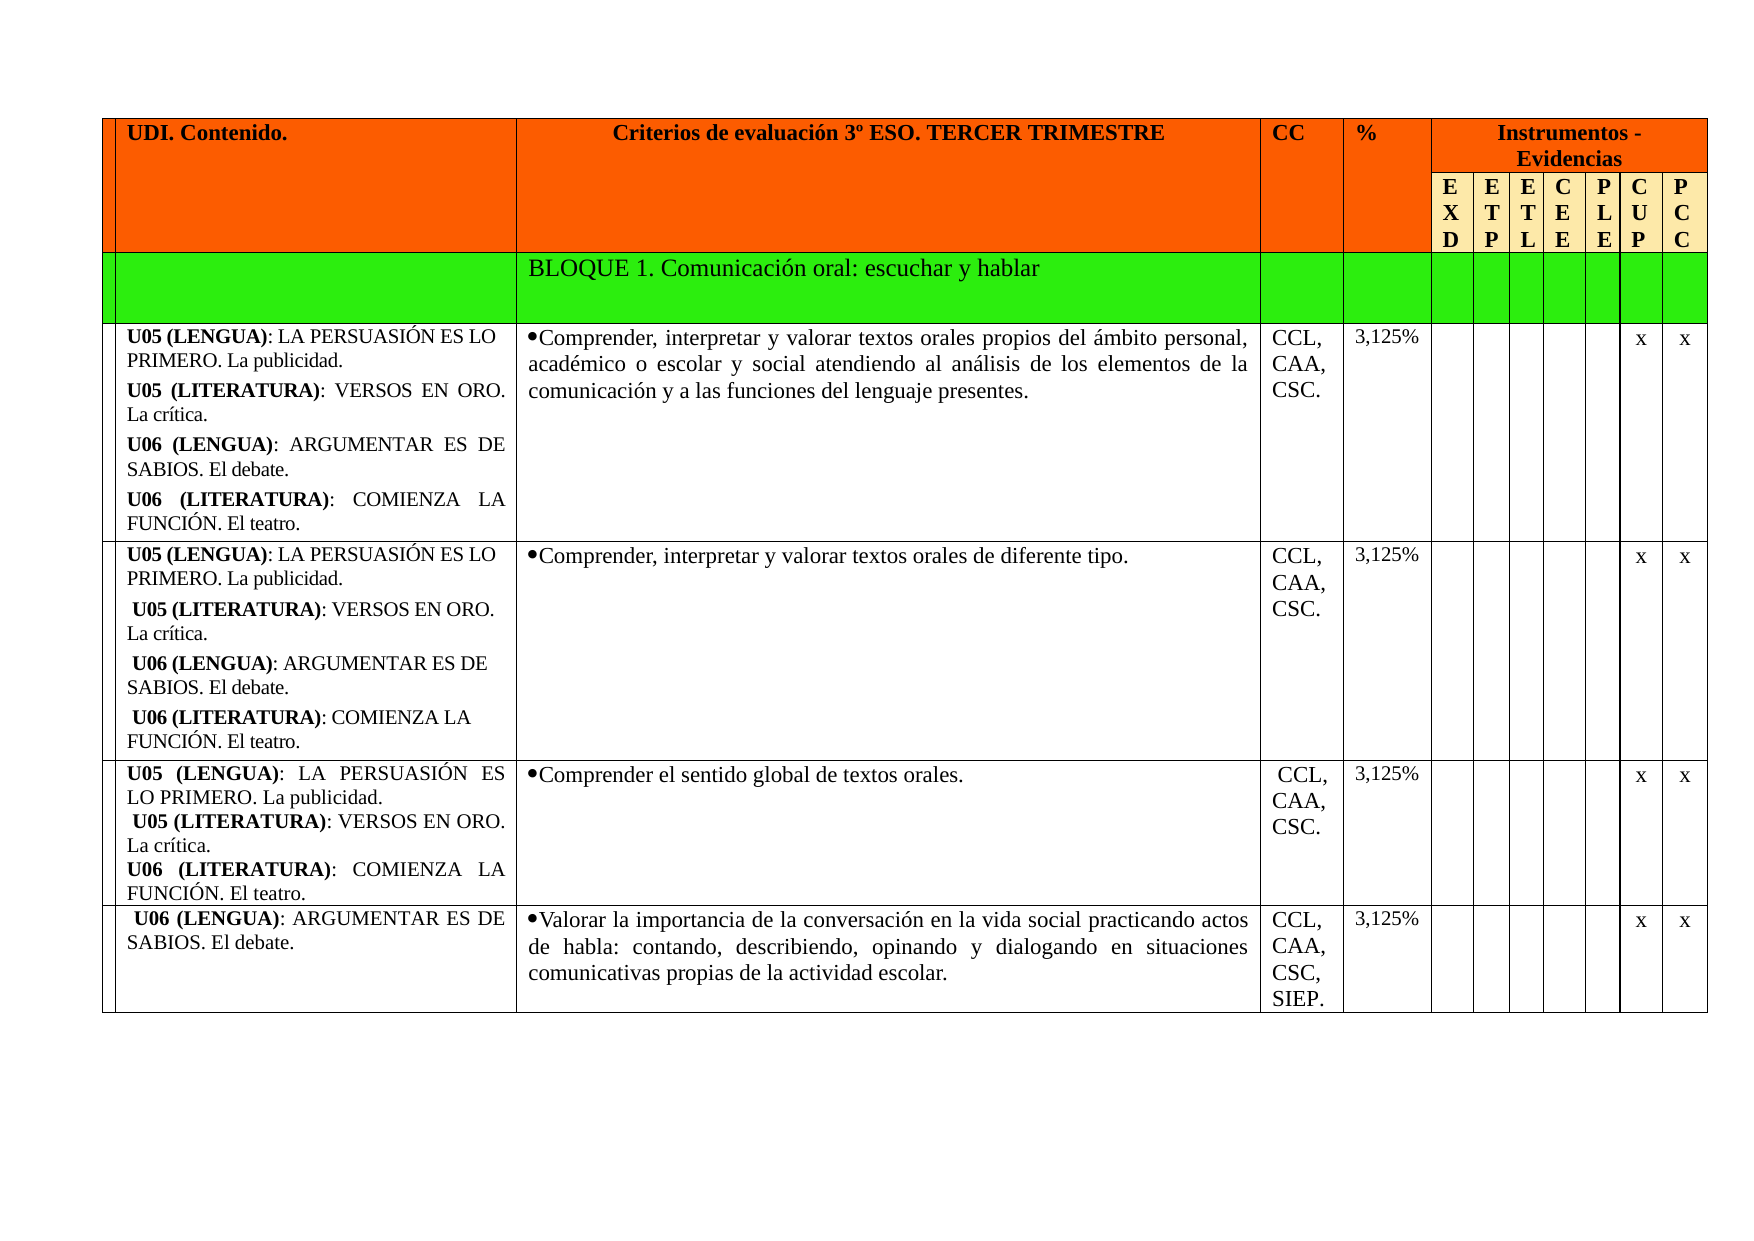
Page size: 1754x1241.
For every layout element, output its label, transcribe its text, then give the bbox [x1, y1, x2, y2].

table_cell [1621, 253, 1662, 323]
table_cell Comprender, interpretar y valorar textos orales propios del ámbito personal, académico o escolar y social atendiendo al análisis de los elementos de la comunicación y a las funciones del lenguaje presentes. [517, 324, 1260, 541]
table_cell [1663, 253, 1707, 323]
table_cell [1586, 253, 1619, 323]
table_cell [116, 253, 516, 323]
table_cell ETL [1510, 173, 1543, 252]
table_cell [1474, 906, 1509, 1012]
table_cell [1544, 542, 1585, 760]
table_cell [1474, 253, 1509, 323]
table_cell x [1621, 542, 1662, 760]
table_cell [1586, 542, 1619, 760]
table_cell [1544, 324, 1585, 541]
table_cell 3,125% [1344, 542, 1431, 760]
table_cell [1432, 906, 1473, 1012]
table_header UDI. Contenido. [116, 119, 516, 252]
table_cell CUP [1621, 173, 1662, 252]
table_cell Comprender, interpretar y valorar textos orales de diferente tipo. [517, 542, 1260, 760]
table_cell 3,125% [1344, 324, 1431, 541]
table_cell U06 (LENGUA): ARGUMENTAR ES DE SABIOS. El debate. [116, 906, 516, 1012]
table_cell U05 (LENGUA): LA PERSUASIÓN ES LO PRIMERO. La publicidad. U05 (LITERATURA): VERSOS EN ORO. La crítica. U06 (LENGUA): ARGUMENTAR ES DE SABIOS. El debate. U06 (LITERATURA): COMIENZA LA FUNCIÓN. El teatro. [116, 542, 516, 760]
table_cell CEE [1544, 173, 1585, 252]
table_cell [1432, 324, 1473, 541]
table_cell CCL, CAA, CSC. [1261, 324, 1343, 541]
table_cell x [1621, 761, 1662, 905]
table_cell [1586, 761, 1619, 905]
table_cell [1474, 761, 1509, 905]
table_header Instrumentos - Evidencias [1432, 119, 1707, 172]
table_cell CCL, CAA, CSC. [1261, 761, 1343, 905]
table_header CC [1261, 119, 1343, 252]
table_cell U05 (LENGUA): LA PERSUASIÓN ES LO PRIMERO. La publicidad. U05 (LITERATURA): VERSOS EN ORO. La crítica. U06 (LENGUA): ARGUMENTAR ES DE SABIOS. El debate. U06 (LITERATURA): COMIENZA LA FUNCIÓN. El teatro. [116, 324, 516, 541]
table_cell x [1663, 761, 1707, 905]
table_cell [1510, 253, 1543, 323]
table_cell Comprender el sentido global de textos orales. [517, 761, 1260, 905]
table_cell CCL, CAA, CSC. [1261, 542, 1343, 760]
table_cell EXD [1432, 173, 1473, 252]
table_cell [103, 253, 115, 323]
table_cell [103, 324, 115, 541]
table_cell [1344, 253, 1431, 323]
table_cell [1432, 761, 1473, 905]
table_cell U05 (LENGUA): LA PERSUASIÓN ES LO PRIMERO. La publicidad. U05 (LITERATURA): VERSOS EN ORO. La crítica. U06 (LITERATURA): COMIENZA LA FUNCIÓN. El teatro. [116, 761, 516, 905]
table_cell [1510, 324, 1543, 541]
table_cell PLE [1586, 173, 1619, 252]
table_cell [1432, 253, 1473, 323]
table_cell x [1621, 324, 1662, 541]
table_header Criterios de evaluación 3º ESO. TERCER TRIMESTRE [517, 119, 1260, 252]
table_cell [1474, 324, 1509, 541]
table_cell [1474, 542, 1509, 760]
table_cell x [1663, 906, 1707, 1012]
table_cell [1586, 324, 1619, 541]
table_cell [103, 906, 115, 1012]
table_cell CCL, CAA, CSC, SIEP. [1261, 906, 1343, 1012]
table_cell [1544, 906, 1585, 1012]
table_cell [103, 761, 115, 905]
table_cell x [1621, 906, 1662, 1012]
table_cell [1432, 542, 1473, 760]
table_cell [1544, 761, 1585, 905]
table_cell [1586, 906, 1619, 1012]
table_header % [1344, 119, 1431, 252]
table_cell [1510, 906, 1543, 1012]
table_cell 3,125% [1344, 906, 1431, 1012]
table_cell Valorar la importancia de la conversación en la vida social practicando actos de habla: contando, describiendo, opinando y dialogando en situaciones comunicativas propias de la actividad escolar. [517, 906, 1260, 1012]
table_cell PCC [1663, 173, 1707, 252]
table_cell [1261, 253, 1343, 323]
table_cell [103, 542, 115, 760]
table_header [103, 119, 115, 252]
table_cell ETP [1474, 173, 1509, 252]
table_cell x [1663, 542, 1707, 760]
table_cell [1510, 542, 1543, 760]
table_cell [1544, 253, 1585, 323]
table_cell [1510, 761, 1543, 905]
table_cell x [1663, 324, 1707, 541]
table_cell 3,125% [1344, 761, 1431, 905]
table_cell BLOQUE 1. Comunicación oral: escuchar y hablar [517, 253, 1260, 323]
